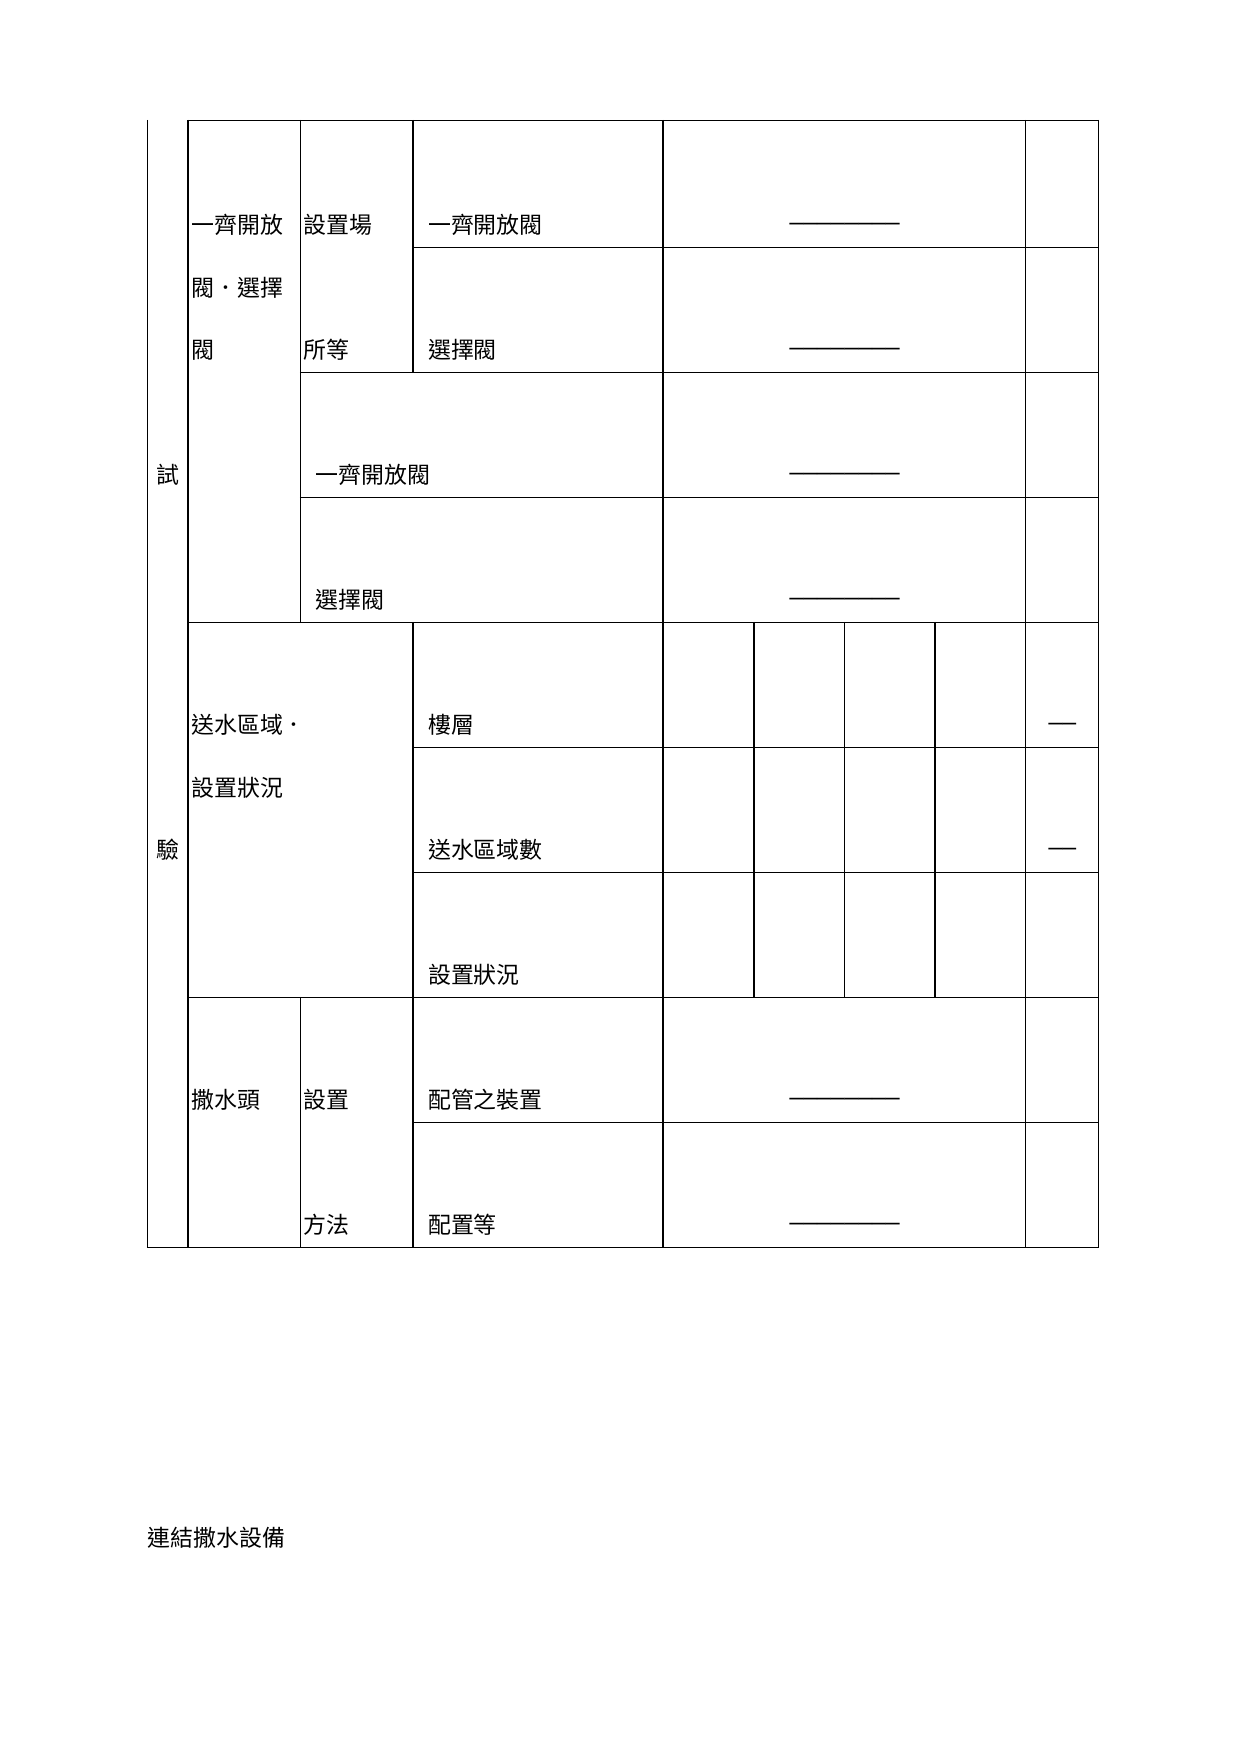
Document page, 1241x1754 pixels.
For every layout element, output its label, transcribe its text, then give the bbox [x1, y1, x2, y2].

text 連結撒水設備 [148, 1495, 1092, 1557]
table_cell ──────── [664, 1123, 1025, 1247]
table_cell [664, 623, 753, 747]
table_cell ── [1026, 748, 1098, 872]
table_cell 配置等 [414, 1123, 662, 1247]
table_cell [936, 873, 1025, 997]
table_cell 設置場 [301, 121, 412, 247]
table_cell [1026, 873, 1098, 997]
table_cell ──────── [664, 121, 1025, 247]
table_cell [1026, 121, 1098, 247]
table_cell [148, 997, 187, 1122]
table_cell [148, 497, 187, 622]
table_cell [189, 1122, 300, 1247]
table_cell [148, 247, 187, 372]
table_cell [1026, 498, 1098, 622]
table_cell 一齊開放閥 [414, 121, 662, 247]
table_cell [1026, 1123, 1098, 1247]
table_cell 驗 [148, 747, 187, 872]
table_cell [755, 748, 844, 872]
table_cell [755, 623, 844, 747]
table_cell 撒水頭 [189, 998, 300, 1122]
table_cell [664, 748, 753, 872]
table_cell [845, 748, 934, 872]
table_cell [664, 873, 753, 997]
table_cell [1026, 998, 1098, 1122]
table_cell 方法 [301, 1122, 412, 1247]
table_cell [1026, 373, 1098, 497]
table_cell 樓層 [414, 623, 662, 747]
table_cell ──────── [664, 998, 1025, 1122]
table_cell [148, 1122, 187, 1247]
table_cell 所等 [301, 247, 412, 372]
table_cell 選擇閥 [414, 248, 662, 372]
table_cell 選擇閥 [301, 498, 662, 622]
table_cell 一齊開放閥 [301, 373, 662, 497]
table_cell 送水區域數 [414, 748, 662, 872]
table_cell ──────── [664, 248, 1025, 372]
table_cell [148, 622, 187, 747]
table_cell 試 [148, 372, 187, 497]
table_cell 一齊開放閥．選擇閥1 [189, 121, 300, 622]
table_cell [936, 623, 1025, 747]
table_cell [936, 748, 1025, 872]
table_cell [148, 120, 187, 247]
table_cell ── [1026, 623, 1098, 747]
table_cell [755, 873, 844, 997]
table_cell [148, 872, 187, 997]
table_cell 送水區域． 設置狀況 [189, 623, 412, 997]
table_cell 配管之裝置 [414, 998, 662, 1122]
table_cell 設置狀況 [414, 873, 662, 997]
table_cell ──────── [664, 498, 1025, 622]
table_cell 設置 [301, 998, 412, 1122]
table_cell [1026, 248, 1098, 372]
table_cell [845, 623, 934, 747]
table_cell ──────── [664, 373, 1025, 497]
table_cell [845, 873, 934, 997]
